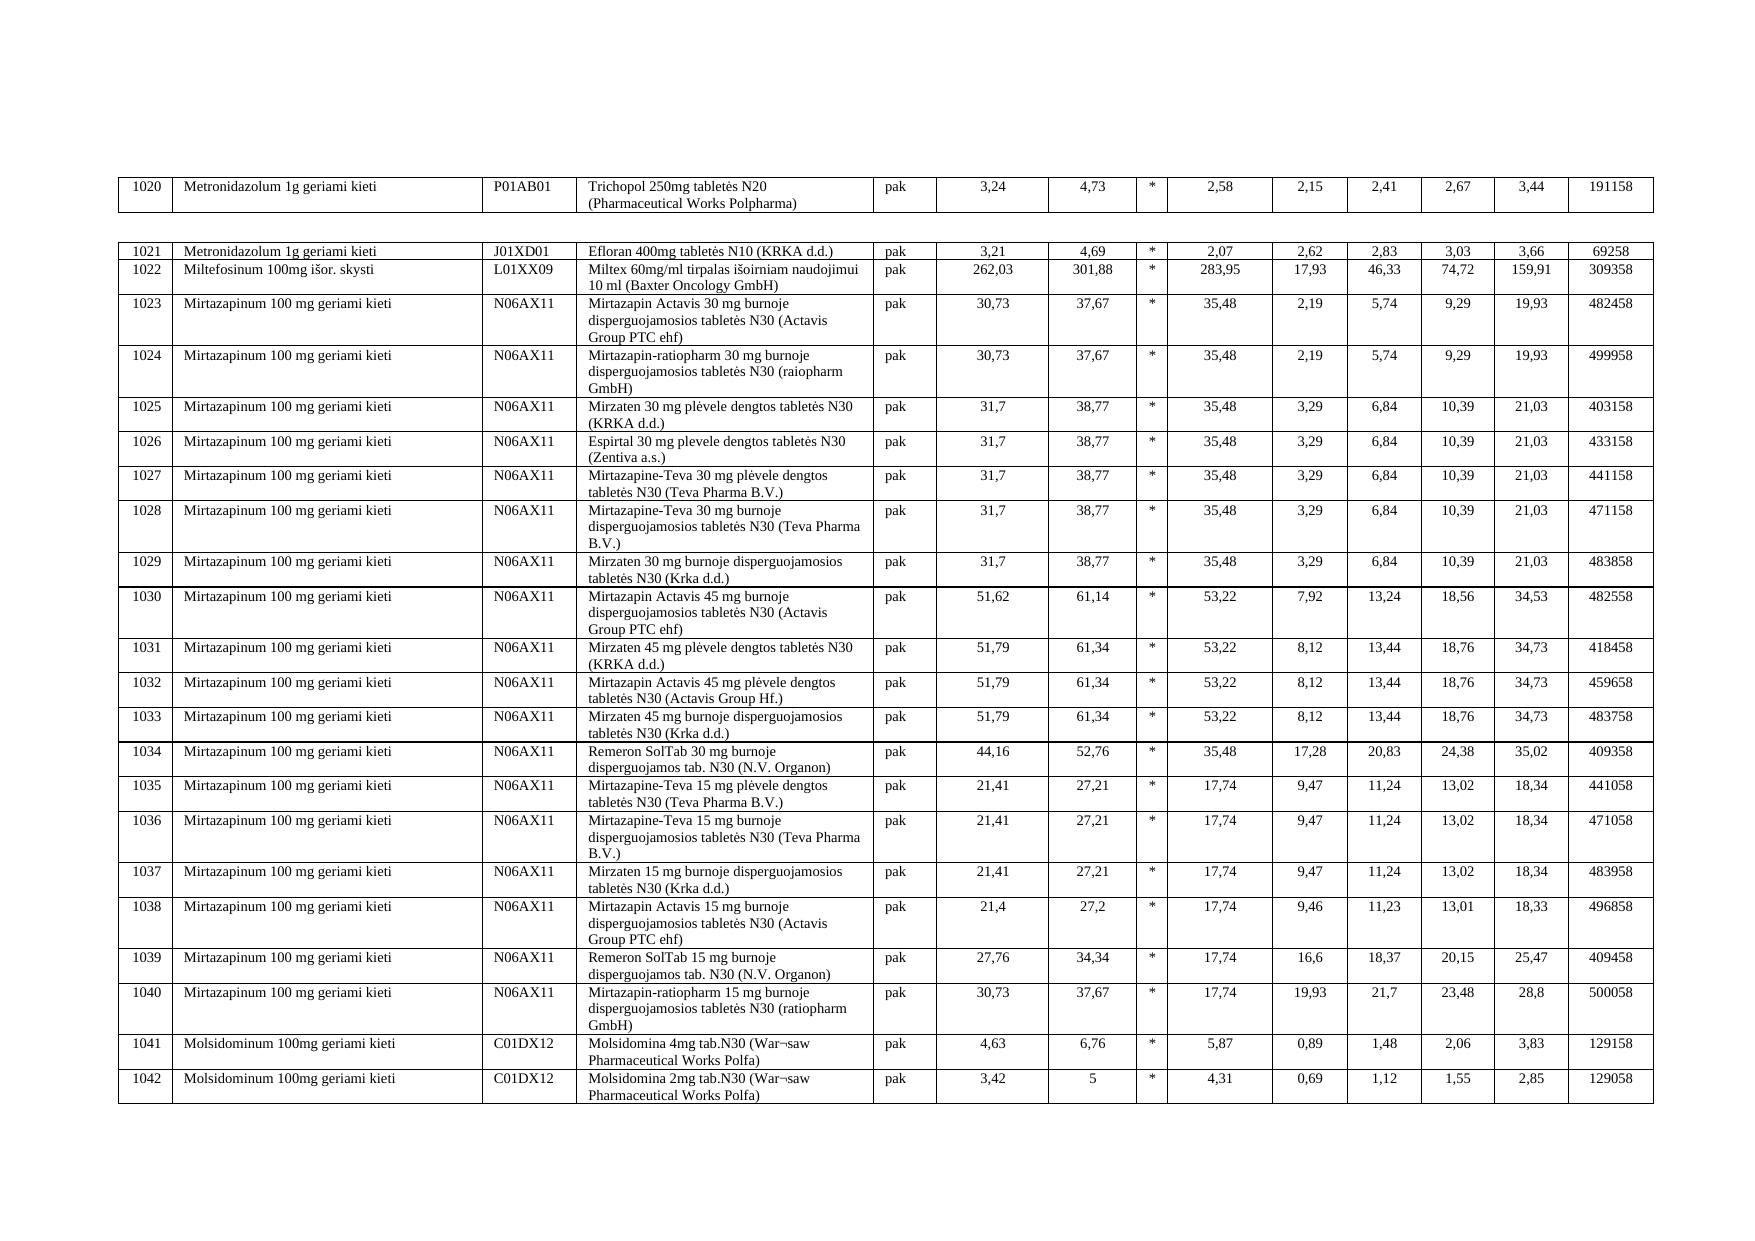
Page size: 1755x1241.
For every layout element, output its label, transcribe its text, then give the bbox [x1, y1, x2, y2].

table_cell Mirtazapinum 100 mg geriami kieti [173, 743, 482, 776]
table_cell Mirtazapin Actavis 45 mg burnoje disperguojamosios tabletės N30 (Actavis Group PTC ehf) [577, 588, 873, 638]
table_header Efloran 400mg tabletės N10 (KRKA d.d.) [577, 243, 873, 259]
table_cell 19,93 [1495, 295, 1568, 345]
table_cell 1027 [119, 467, 172, 500]
table_cell 262,03 [937, 260, 1048, 294]
table_cell * [1137, 1035, 1167, 1068]
table_cell 500058 [1569, 984, 1653, 1034]
table_cell pak [874, 984, 936, 1034]
table_cell 6,84 [1348, 553, 1421, 586]
table_cell pak [874, 432, 936, 466]
table_cell 2,06 [1422, 1035, 1494, 1068]
table_cell Mirtazapinum 100 mg geriami kieti [173, 295, 482, 345]
table_cell 5 [1049, 1070, 1136, 1103]
table_cell Molsidomina 4mg tab.N30 (War¬saw Pharmaceutical Works Polfa) [577, 1035, 873, 1068]
table_cell 1034 [119, 743, 172, 776]
table_cell * [1137, 398, 1167, 431]
table_cell 28,8 [1495, 984, 1568, 1034]
table_cell 8,12 [1273, 639, 1347, 672]
table_cell 13,02 [1422, 812, 1494, 862]
table_cell N06AX11 [483, 432, 576, 466]
table_cell pak [874, 178, 936, 212]
table_cell 31,7 [937, 553, 1048, 586]
table_cell 482558 [1569, 588, 1653, 638]
table_cell 10,39 [1422, 398, 1494, 431]
table_cell * [1137, 588, 1167, 638]
table_cell 61,14 [1049, 588, 1136, 638]
table_cell Mirtazapine-Teva 15 mg plėvele dengtos tabletės N30 (Teva Pharma B.V.) [577, 777, 873, 811]
table_cell Mirtazapinum 100 mg geriami kieti [173, 346, 482, 397]
table_cell Mirzaten 45 mg plėvele dengtos tabletės N30 (KRKA d.d.) [577, 639, 873, 672]
table_cell 1041 [119, 1035, 172, 1068]
table_cell Mirtazapine-Teva 30 mg burnoje disperguojamosios tabletės N30 (Teva Pharma B.V.) [577, 501, 873, 552]
table_cell 30,73 [937, 984, 1048, 1034]
table_cell C01DX12 [483, 1070, 576, 1103]
table_cell 17,74 [1168, 949, 1272, 982]
table_header 2,07 [1168, 243, 1272, 259]
table_cell 44,16 [937, 743, 1048, 776]
table_cell Mirtazapin Actavis 15 mg burnoje disperguojamosios tabletės N30 (Actavis Group PTC ehf) [577, 898, 873, 948]
table_cell 35,48 [1168, 432, 1272, 466]
table_header 69258 [1569, 243, 1653, 259]
table_cell pak [874, 777, 936, 811]
table_cell 129158 [1569, 1035, 1653, 1068]
table_cell pak [874, 708, 936, 741]
table_cell 18,34 [1495, 863, 1568, 897]
table_cell pak [874, 898, 936, 948]
table_cell N06AX11 [483, 553, 576, 586]
table_cell 159,91 [1495, 260, 1568, 294]
table_header 3,21 [937, 243, 1048, 259]
table_cell Mirtazapinum 100 mg geriami kieti [173, 984, 482, 1034]
table_header * [1137, 243, 1167, 259]
table_cell 9,46 [1273, 898, 1347, 948]
table_cell 4,31 [1168, 1070, 1272, 1103]
table_cell 13,44 [1348, 639, 1421, 672]
table_cell 21,41 [937, 777, 1048, 811]
table_cell 13,01 [1422, 898, 1494, 948]
table_cell N06AX11 [483, 949, 576, 982]
table_cell 5,74 [1348, 295, 1421, 345]
table_cell 38,77 [1049, 501, 1136, 552]
table_cell 35,02 [1495, 743, 1568, 776]
table_cell 51,79 [937, 673, 1048, 707]
table_cell Mirtazapin-ratiopharm 15 mg burnoje disperguojamosios tabletės N30 (ratiopharm GmbH) [577, 984, 873, 1034]
table_cell 35,48 [1168, 743, 1272, 776]
table_cell pak [874, 260, 936, 294]
table_cell 1040 [119, 984, 172, 1034]
table_cell 17,93 [1273, 260, 1347, 294]
table_header 2,83 [1348, 243, 1421, 259]
table_cell 18,76 [1422, 639, 1494, 672]
table_cell Mirtazapinum 100 mg geriami kieti [173, 588, 482, 638]
table_cell Trichopol 250mg tabletės N20 (Pharmaceutical Works Polpharma) [577, 178, 873, 212]
table_cell 2,41 [1348, 178, 1421, 212]
table_cell pak [874, 346, 936, 397]
table_cell * [1137, 178, 1167, 212]
table_cell 38,77 [1049, 398, 1136, 431]
table_cell 38,77 [1049, 553, 1136, 586]
table_cell 13,44 [1348, 673, 1421, 707]
table_cell N06AX11 [483, 708, 576, 741]
table_cell 5,74 [1348, 346, 1421, 397]
table_cell 10,39 [1422, 501, 1494, 552]
table_cell Mirzaten 30 mg plėvele dengtos tabletės N30 (KRKA d.d.) [577, 398, 873, 431]
table_cell 37,67 [1049, 984, 1136, 1034]
table_cell Mirtazapinum 100 mg geriami kieti [173, 863, 482, 897]
table_cell Mirtazapine-Teva 15 mg burnoje disperguojamosios tabletės N30 (Teva Pharma B.V.) [577, 812, 873, 862]
table_cell Miltefosinum 100mg išor. skysti [173, 260, 482, 294]
table_cell 27,76 [937, 949, 1048, 982]
table_cell 46,33 [1348, 260, 1421, 294]
table_cell 2,15 [1273, 178, 1347, 212]
table_cell 2,85 [1495, 1070, 1568, 1103]
table_cell 13,02 [1422, 863, 1494, 897]
table_cell 1029 [119, 553, 172, 586]
table_cell 21,7 [1348, 984, 1421, 1034]
table_cell pak [874, 501, 936, 552]
table_cell N06AX11 [483, 863, 576, 897]
table_cell 403158 [1569, 398, 1653, 431]
table_cell * [1137, 863, 1167, 897]
table_cell pak [874, 398, 936, 431]
table_cell * [1137, 777, 1167, 811]
table_cell Mirtazapinum 100 mg geriami kieti [173, 467, 482, 500]
table_cell Mirtazapinum 100 mg geriami kieti [173, 432, 482, 466]
table_cell Mirtazapinum 100 mg geriami kieti [173, 673, 482, 707]
table_cell 6,84 [1348, 432, 1421, 466]
table_cell * [1137, 984, 1167, 1034]
table_cell 6,76 [1049, 1035, 1136, 1068]
table_cell 8,12 [1273, 673, 1347, 707]
table_cell * [1137, 949, 1167, 982]
table_cell 1035 [119, 777, 172, 811]
table_cell 471158 [1569, 501, 1653, 552]
table_cell 9,47 [1273, 812, 1347, 862]
table_cell 53,22 [1168, 639, 1272, 672]
table_cell 21,03 [1495, 432, 1568, 466]
table_cell pak [874, 295, 936, 345]
table_cell P01AB01 [483, 178, 576, 212]
table_cell * [1137, 743, 1167, 776]
table_cell Mirtazapinum 100 mg geriami kieti [173, 398, 482, 431]
table_cell 18,34 [1495, 812, 1568, 862]
table_cell 11,24 [1348, 777, 1421, 811]
table_cell 34,73 [1495, 708, 1568, 741]
table_cell pak [874, 467, 936, 500]
table_cell 37,67 [1049, 295, 1136, 345]
table_cell 53,22 [1168, 588, 1272, 638]
table_cell 52,76 [1049, 743, 1136, 776]
table_cell 53,22 [1168, 708, 1272, 741]
table_cell * [1137, 295, 1167, 345]
table_cell 1037 [119, 863, 172, 897]
table_cell 23,48 [1422, 984, 1494, 1034]
table_cell L01XX09 [483, 260, 576, 294]
table_cell 18,34 [1495, 777, 1568, 811]
table_cell 61,34 [1049, 673, 1136, 707]
table_cell 309358 [1569, 260, 1653, 294]
table_cell 18,76 [1422, 708, 1494, 741]
table_cell 8,12 [1273, 708, 1347, 741]
table_cell 2,19 [1273, 295, 1347, 345]
table_cell 17,74 [1168, 898, 1272, 948]
table_cell 459658 [1569, 673, 1653, 707]
table_cell 27,21 [1049, 777, 1136, 811]
table_cell 1026 [119, 432, 172, 466]
table_cell 21,4 [937, 898, 1048, 948]
table_cell N06AX11 [483, 743, 576, 776]
table_cell pak [874, 949, 936, 982]
table_cell 27,21 [1049, 863, 1136, 897]
table_cell 1038 [119, 898, 172, 948]
table_cell * [1137, 898, 1167, 948]
table_cell 30,73 [937, 295, 1048, 345]
table_cell 34,53 [1495, 588, 1568, 638]
table_cell Molsidominum 100mg geriami kieti [173, 1035, 482, 1068]
table_cell 17,28 [1273, 743, 1347, 776]
table_cell 499958 [1569, 346, 1653, 397]
table_cell 20,15 [1422, 949, 1494, 982]
table_cell 37,67 [1049, 346, 1136, 397]
table_cell 18,56 [1422, 588, 1494, 638]
table_cell 1032 [119, 673, 172, 707]
table_cell 31,7 [937, 467, 1048, 500]
table_cell 2,19 [1273, 346, 1347, 397]
table_cell 9,29 [1422, 295, 1494, 345]
table_cell 18,33 [1495, 898, 1568, 948]
table_cell 1,48 [1348, 1035, 1421, 1068]
table_cell * [1137, 346, 1167, 397]
table_cell Mirtazapinum 100 mg geriami kieti [173, 639, 482, 672]
table_header 3,66 [1495, 243, 1568, 259]
table_cell 441058 [1569, 777, 1653, 811]
table_cell * [1137, 708, 1167, 741]
table_cell pak [874, 863, 936, 897]
table_cell 61,34 [1049, 708, 1136, 741]
table_cell Mirtazapinum 100 mg geriami kieti [173, 898, 482, 948]
table_cell * [1137, 432, 1167, 466]
table_cell 482458 [1569, 295, 1653, 345]
table_cell 11,23 [1348, 898, 1421, 948]
table_cell 191158 [1569, 178, 1653, 212]
table_cell Mirtazapin Actavis 30 mg burnoje disperguojamosios tabletės N30 (Actavis Group PTC ehf) [577, 295, 873, 345]
table_cell 34,73 [1495, 673, 1568, 707]
table_cell 3,29 [1273, 501, 1347, 552]
table_cell 19,93 [1495, 346, 1568, 397]
table_cell 24,38 [1422, 743, 1494, 776]
table_cell pak [874, 812, 936, 862]
table_cell 11,24 [1348, 812, 1421, 862]
table_cell 13,02 [1422, 777, 1494, 811]
table_cell 1023 [119, 295, 172, 345]
table_cell 1024 [119, 346, 172, 397]
table_cell 1031 [119, 639, 172, 672]
table_cell 1042 [119, 1070, 172, 1103]
table_header 2,62 [1273, 243, 1347, 259]
table_cell 1022 [119, 260, 172, 294]
table_cell 3,29 [1273, 553, 1347, 586]
table_cell 10,39 [1422, 553, 1494, 586]
table_cell * [1137, 260, 1167, 294]
table_cell 483758 [1569, 708, 1653, 741]
table_cell 16,6 [1273, 949, 1347, 982]
table_cell Mirtazapin-ratiopharm 30 mg burnoje disperguojamosios tabletės N30 (raiopharm GmbH) [577, 346, 873, 397]
table_cell 38,77 [1049, 432, 1136, 466]
table_cell N06AX11 [483, 398, 576, 431]
table_cell Mirtazapinum 100 mg geriami kieti [173, 949, 482, 982]
table_cell 409358 [1569, 743, 1653, 776]
table_cell N06AX11 [483, 295, 576, 345]
table_cell Mirtazapinum 100 mg geriami kieti [173, 812, 482, 862]
table_cell 35,48 [1168, 295, 1272, 345]
table_cell 483858 [1569, 553, 1653, 586]
table_cell 3,29 [1273, 467, 1347, 500]
table_cell 4,73 [1049, 178, 1136, 212]
table_cell 21,03 [1495, 501, 1568, 552]
table_cell 496858 [1569, 898, 1653, 948]
table_cell 35,48 [1168, 346, 1272, 397]
table_cell Metronidazolum 1g geriami kieti [173, 178, 482, 212]
table_cell 1020 [119, 178, 172, 212]
table_cell * [1137, 553, 1167, 586]
table_cell 17,74 [1168, 777, 1272, 811]
table_cell 35,48 [1168, 398, 1272, 431]
table_cell 21,03 [1495, 398, 1568, 431]
table_cell pak [874, 1070, 936, 1103]
table_cell 1,12 [1348, 1070, 1421, 1103]
table_header J01XD01 [483, 243, 576, 259]
table_cell Mirtazapinum 100 mg geriami kieti [173, 708, 482, 741]
table_cell 31,7 [937, 432, 1048, 466]
table_cell 129058 [1569, 1070, 1653, 1103]
table_cell 3,29 [1273, 432, 1347, 466]
table_cell 10,39 [1422, 432, 1494, 466]
table_cell 7,92 [1273, 588, 1347, 638]
table_cell 2,58 [1168, 178, 1272, 212]
table_cell 20,83 [1348, 743, 1421, 776]
table_cell N06AX11 [483, 501, 576, 552]
table_cell C01DX12 [483, 1035, 576, 1068]
table_cell N06AX11 [483, 777, 576, 811]
table_cell 1,55 [1422, 1070, 1494, 1103]
table_cell 409458 [1569, 949, 1653, 982]
table_cell 6,84 [1348, 398, 1421, 431]
table_cell Molsidominum 100mg geriami kieti [173, 1070, 482, 1103]
table_cell * [1137, 639, 1167, 672]
table_cell Mirzaten 15 mg burnoje disperguojamosios tabletės N30 (Krka d.d.) [577, 863, 873, 897]
table_header 1021 [119, 243, 172, 259]
table_cell 471058 [1569, 812, 1653, 862]
table_cell 1025 [119, 398, 172, 431]
table_cell 21,03 [1495, 553, 1568, 586]
table_cell pak [874, 673, 936, 707]
table_cell 17,74 [1168, 812, 1272, 862]
table_cell 34,73 [1495, 639, 1568, 672]
table_cell 21,03 [1495, 467, 1568, 500]
table_cell 53,22 [1168, 673, 1272, 707]
table_cell 17,74 [1168, 984, 1272, 1034]
table_header 3,03 [1422, 243, 1494, 259]
table_cell 1030 [119, 588, 172, 638]
table_cell 25,47 [1495, 949, 1568, 982]
table_cell 3,29 [1273, 398, 1347, 431]
table_cell Mirtazapinum 100 mg geriami kieti [173, 553, 482, 586]
table_cell Remeron SolTab 30 mg burnoje disperguojamos tab. N30 (N.V. Organon) [577, 743, 873, 776]
table_cell 35,48 [1168, 553, 1272, 586]
table_cell 6,84 [1348, 467, 1421, 500]
table_cell Mirzaten 45 mg burnoje disperguojamosios tabletės N30 (Krka d.d.) [577, 708, 873, 741]
table_cell N06AX11 [483, 898, 576, 948]
table_cell * [1137, 673, 1167, 707]
table_cell 30,73 [937, 346, 1048, 397]
table_cell 74,72 [1422, 260, 1494, 294]
table_cell 418458 [1569, 639, 1653, 672]
table_cell * [1137, 812, 1167, 862]
table_cell N06AX11 [483, 639, 576, 672]
table_cell 27,21 [1049, 812, 1136, 862]
table_cell N06AX11 [483, 984, 576, 1034]
table_cell * [1137, 467, 1167, 500]
table_cell pak [874, 1035, 936, 1068]
table_cell 283,95 [1168, 260, 1272, 294]
table_cell 31,7 [937, 398, 1048, 431]
table_cell N06AX11 [483, 467, 576, 500]
table_cell 4,63 [937, 1035, 1048, 1068]
table_cell 3,44 [1495, 178, 1568, 212]
table_cell 51,79 [937, 708, 1048, 741]
table_cell 2,67 [1422, 178, 1494, 212]
table_cell 13,44 [1348, 708, 1421, 741]
table_cell * [1137, 501, 1167, 552]
table_cell pak [874, 743, 936, 776]
table_cell Mirtazapine-Teva 30 mg plėvele dengtos tabletės N30 (Teva Pharma B.V.) [577, 467, 873, 500]
table_cell Mirtazapinum 100 mg geriami kieti [173, 501, 482, 552]
table_cell 38,77 [1049, 467, 1136, 500]
table_cell 3,42 [937, 1070, 1048, 1103]
table_cell Espirtal 30 mg plevele dengtos tabletės N30 (Zentiva a.s.) [577, 432, 873, 466]
table_cell 433158 [1569, 432, 1653, 466]
table_cell 11,24 [1348, 863, 1421, 897]
table_cell N06AX11 [483, 588, 576, 638]
table_cell pak [874, 639, 936, 672]
table_cell 1036 [119, 812, 172, 862]
table_cell 51,62 [937, 588, 1048, 638]
table_cell 441158 [1569, 467, 1653, 500]
table_cell 1028 [119, 501, 172, 552]
table_cell Mirtazapin Actavis 45 mg plėvele dengtos tabletės N30 (Actavis Group Hf.) [577, 673, 873, 707]
table_cell pak [874, 588, 936, 638]
table_cell Remeron SolTab 15 mg burnoje disperguojamos tab. N30 (N.V. Organon) [577, 949, 873, 982]
table_cell 51,79 [937, 639, 1048, 672]
table_cell N06AX11 [483, 673, 576, 707]
table_cell 5,87 [1168, 1035, 1272, 1068]
table_cell 31,7 [937, 501, 1048, 552]
table_cell 35,48 [1168, 501, 1272, 552]
table_cell 21,41 [937, 812, 1048, 862]
table_header 4,69 [1049, 243, 1136, 259]
table_cell 21,41 [937, 863, 1048, 897]
table_cell 1039 [119, 949, 172, 982]
table_cell 9,29 [1422, 346, 1494, 397]
table_cell * [1137, 1070, 1167, 1103]
table_cell N06AX11 [483, 346, 576, 397]
table_cell 3,24 [937, 178, 1048, 212]
table_header pak [874, 243, 936, 259]
table_cell Molsidomina 2mg tab.N30 (War¬saw Pharmaceutical Works Polfa) [577, 1070, 873, 1103]
table_cell 0,89 [1273, 1035, 1347, 1068]
table_cell 17,74 [1168, 863, 1272, 897]
table_cell 61,34 [1049, 639, 1136, 672]
table_cell 13,24 [1348, 588, 1421, 638]
table_cell Mirtazapinum 100 mg geriami kieti [173, 777, 482, 811]
table_cell Mirzaten 30 mg burnoje disperguojamosios tabletės N30 (Krka d.d.) [577, 553, 873, 586]
table_cell N06AX11 [483, 812, 576, 862]
table_cell 18,76 [1422, 673, 1494, 707]
table_cell pak [874, 553, 936, 586]
table_cell 9,47 [1273, 777, 1347, 811]
table_cell 1033 [119, 708, 172, 741]
table_cell 34,34 [1049, 949, 1136, 982]
table_cell 0,69 [1273, 1070, 1347, 1103]
table_cell 18,37 [1348, 949, 1421, 982]
table_cell 9,47 [1273, 863, 1347, 897]
table_cell 35,48 [1168, 467, 1272, 500]
table_cell 301,88 [1049, 260, 1136, 294]
table_cell 6,84 [1348, 501, 1421, 552]
table_cell 3,83 [1495, 1035, 1568, 1068]
table_cell Miltex 60mg/ml tirpalas išoirniam naudojimui 10 ml (Baxter Oncology GmbH) [577, 260, 873, 294]
table_header Metronidazolum 1g geriami kieti [173, 243, 482, 259]
table_cell 19,93 [1273, 984, 1347, 1034]
table_cell 27,2 [1049, 898, 1136, 948]
table_cell 10,39 [1422, 467, 1494, 500]
table_cell 483958 [1569, 863, 1653, 897]
